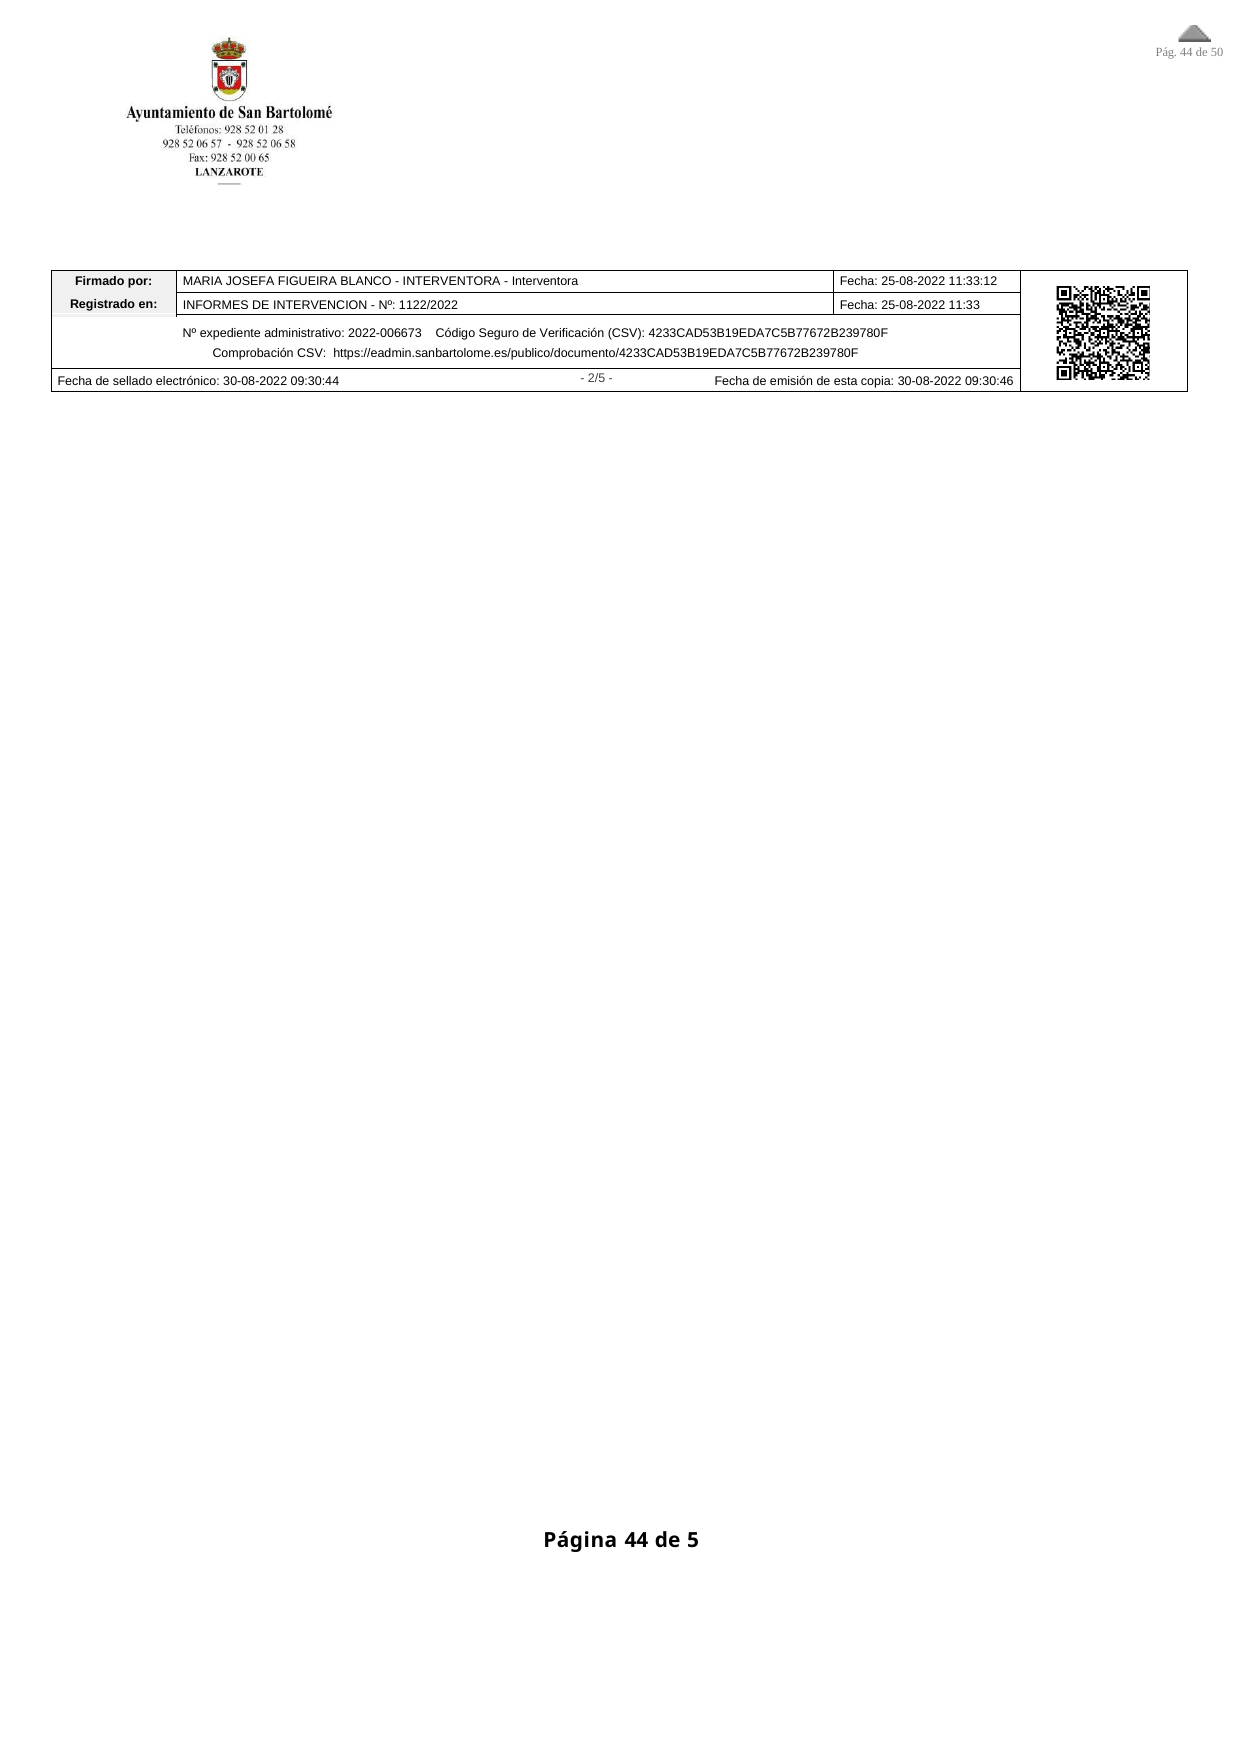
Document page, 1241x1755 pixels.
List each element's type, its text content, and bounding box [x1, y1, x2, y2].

table_header MARIA JOSEFA FIGUEIRA BLANCO - INTERVENTORA - Interventora [177, 271, 833, 292]
table_header Firmado por: [52, 271, 176, 292]
picture [124, 36, 335, 186]
table_cell Fecha: 25-08-2022 11:33 [834, 293, 1020, 313]
table_cell Fecha de sellado electrónico: 30-08-2022 09:30:44 - 2/5 - Fecha de emisión de esta copia: 30-08-2022 09:30:46 [52, 369, 1020, 391]
picture [1056, 286, 1150, 380]
table_header Fecha: 25-08-2022 11:33:12 [834, 271, 1020, 292]
table_cell Nº expediente administrativo: 2022-006673 Código Seguro de Verificación (CSV): 4233CAD53B19EDA7C5B77672B239780F Comprobación CSV: https://eadmin.sanbartolome.es/publico/documento/4233CAD53B19EDA7C5B77672B239780F [52, 315, 1020, 368]
picture [1177, 25, 1211, 42]
table_cell INFORMES DE INTERVENCION - Nº: 1122/2022 [177, 293, 833, 313]
table_header [1021, 271, 1187, 391]
table_cell Registrado en: [52, 295, 176, 313]
